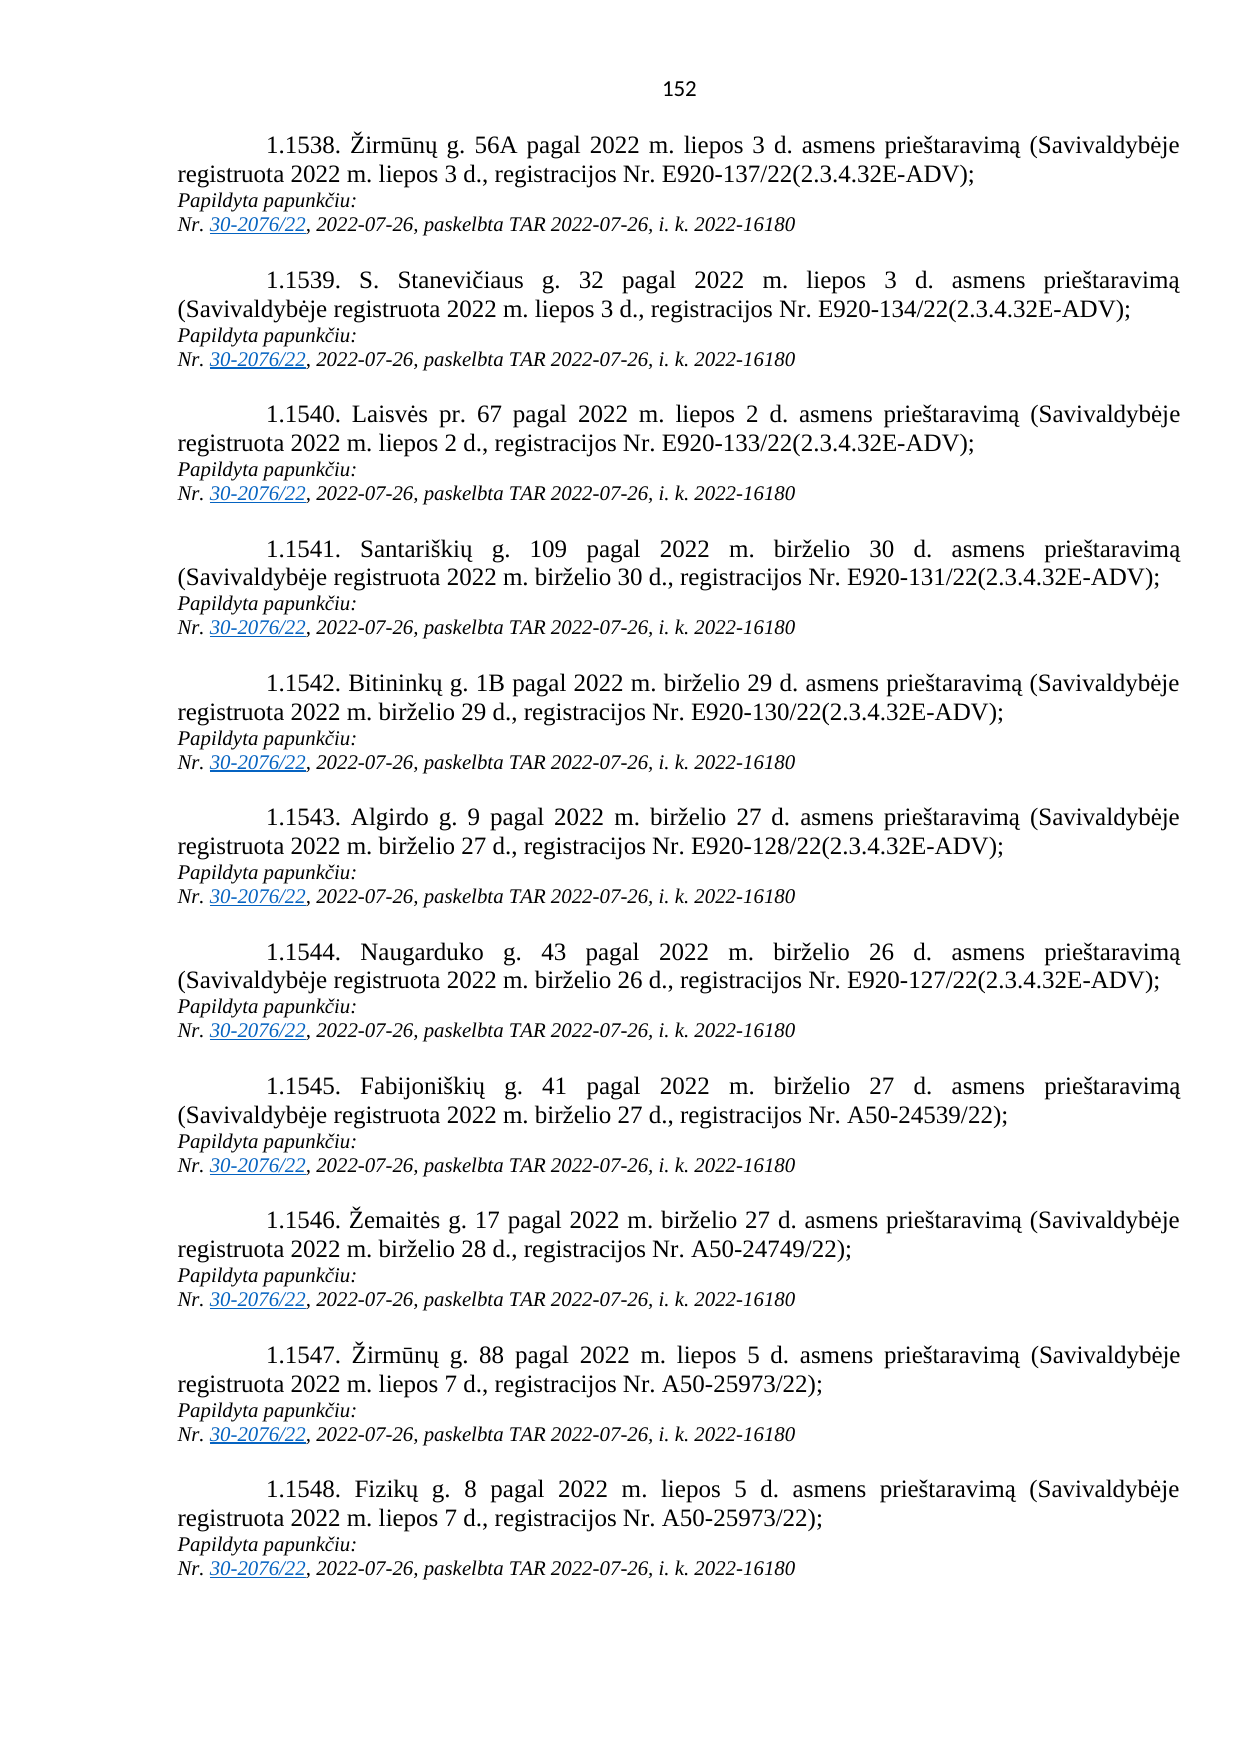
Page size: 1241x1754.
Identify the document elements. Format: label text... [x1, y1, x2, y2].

text Nr. 30-2076/22, 2022-07-26, paskelbta TAR 2022-07-26, i. k. 2022-16180 [177, 481, 1181, 505]
text 1.1541. Santariškių g. 109 pagal 2022 m. birželio 30 d. asmens prieštaravimą (Savivaldybėje registruota 2022 m. birželio 30 d., registracijos Nr. E920-131/22(2.3.4.32E-ADV); [177, 534, 1181, 591]
text Papildyta papunkčiu: [177, 188, 1181, 212]
text 1.1545. Fabijoniškių g. 41 pagal 2022 m. birželio 27 d. asmens prieštaravimą (Savivaldybėje registruota 2022 m. birželio 27 d., registracijos Nr. A50-24539/22); [177, 1071, 1181, 1129]
text Nr. 30-2076/22, 2022-07-26, paskelbta TAR 2022-07-26, i. k. 2022-16180 [177, 347, 1181, 371]
text 1.1538. Žirmūnų g. 56A pagal 2022 m. liepos 3 d. asmens prieštaravimą (Savivaldybėje registruota 2022 m. liepos 3 d., registracijos Nr. E920-137/22(2.3.4.32E-ADV); [177, 131, 1181, 188]
text 1.1542. Bitininkų g. 1B pagal 2022 m. birželio 29 d. asmens prieštaravimą (Savivaldybėje registruota 2022 m. birželio 29 d., registracijos Nr. E920-130/22(2.3.4.32E-ADV); [177, 668, 1181, 726]
text 1.1546. Žemaitės g. 17 pagal 2022 m. birželio 27 d. asmens prieštaravimą (Savivaldybėje registruota 2022 m. birželio 28 d., registracijos Nr. A50-24749/22); [177, 1206, 1181, 1263]
text Papildyta papunkčiu: [177, 1397, 1181, 1422]
text Nr. 30-2076/22, 2022-07-26, paskelbta TAR 2022-07-26, i. k. 2022-16180 [177, 1556, 1181, 1580]
text 1.1540. Laisvės pr. 67 pagal 2022 m. liepos 2 d. asmens prieštaravimą (Savivaldybėje registruota 2022 m. liepos 2 d., registracijos Nr. E920-133/22(2.3.4.32E-ADV); [177, 399, 1181, 457]
text Papildyta papunkčiu: [177, 1532, 1181, 1556]
text Nr. 30-2076/22, 2022-07-26, paskelbta TAR 2022-07-26, i. k. 2022-16180 [177, 884, 1181, 908]
text Nr. 30-2076/22, 2022-07-26, paskelbta TAR 2022-07-26, i. k. 2022-16180 [177, 212, 1181, 236]
text Nr. 30-2076/22, 2022-07-26, paskelbta TAR 2022-07-26, i. k. 2022-16180 [177, 1422, 1181, 1446]
text 1.1547. Žirmūnų g. 88 pagal 2022 m. liepos 5 d. asmens prieštaravimą (Savivaldybėje registruota 2022 m. liepos 7 d., registracijos Nr. A50-25973/22); [177, 1340, 1181, 1397]
text Papildyta papunkčiu: [177, 457, 1181, 481]
text 1.1544. Naugarduko g. 43 pagal 2022 m. birželio 26 d. asmens prieštaravimą (Savivaldybėje registruota 2022 m. birželio 26 d., registracijos Nr. E920-127/22(2.3.4.32E-ADV); [177, 937, 1181, 994]
text 1.1548. Fizikų g. 8 pagal 2022 m. liepos 5 d. asmens prieštaravimą (Savivaldybėje registruota 2022 m. liepos 7 d., registracijos Nr. A50-25973/22); [177, 1474, 1181, 1532]
text Papildyta papunkčiu: [177, 1263, 1181, 1287]
text Nr. 30-2076/22, 2022-07-26, paskelbta TAR 2022-07-26, i. k. 2022-16180 [177, 1018, 1181, 1042]
text Nr. 30-2076/22, 2022-07-26, paskelbta TAR 2022-07-26, i. k. 2022-16180 [177, 615, 1181, 639]
text Papildyta papunkčiu: [177, 1129, 1181, 1153]
text 1.1543. Algirdo g. 9 pagal 2022 m. birželio 27 d. asmens prieštaravimą (Savivaldybėje registruota 2022 m. birželio 27 d., registracijos Nr. E920-128/22(2.3.4.32E-ADV); [177, 802, 1181, 860]
text Papildyta papunkčiu: [177, 322, 1181, 347]
text Nr. 30-2076/22, 2022-07-26, paskelbta TAR 2022-07-26, i. k. 2022-16180 [177, 1287, 1181, 1311]
text Papildyta papunkčiu: [177, 591, 1181, 615]
text Papildyta papunkčiu: [177, 726, 1181, 750]
text Nr. 30-2076/22, 2022-07-26, paskelbta TAR 2022-07-26, i. k. 2022-16180 [177, 1153, 1181, 1177]
text 1.1539. S. Stanevičiaus g. 32 pagal 2022 m. liepos 3 d. asmens prieštaravimą (Savivaldybėje registruota 2022 m. liepos 3 d., registracijos Nr. E920-134/22(2.3.4.32E-ADV); [177, 265, 1181, 322]
text Papildyta papunkčiu: [177, 994, 1181, 1018]
text Nr. 30-2076/22, 2022-07-26, paskelbta TAR 2022-07-26, i. k. 2022-16180 [177, 750, 1181, 774]
text Papildyta papunkčiu: [177, 860, 1181, 884]
